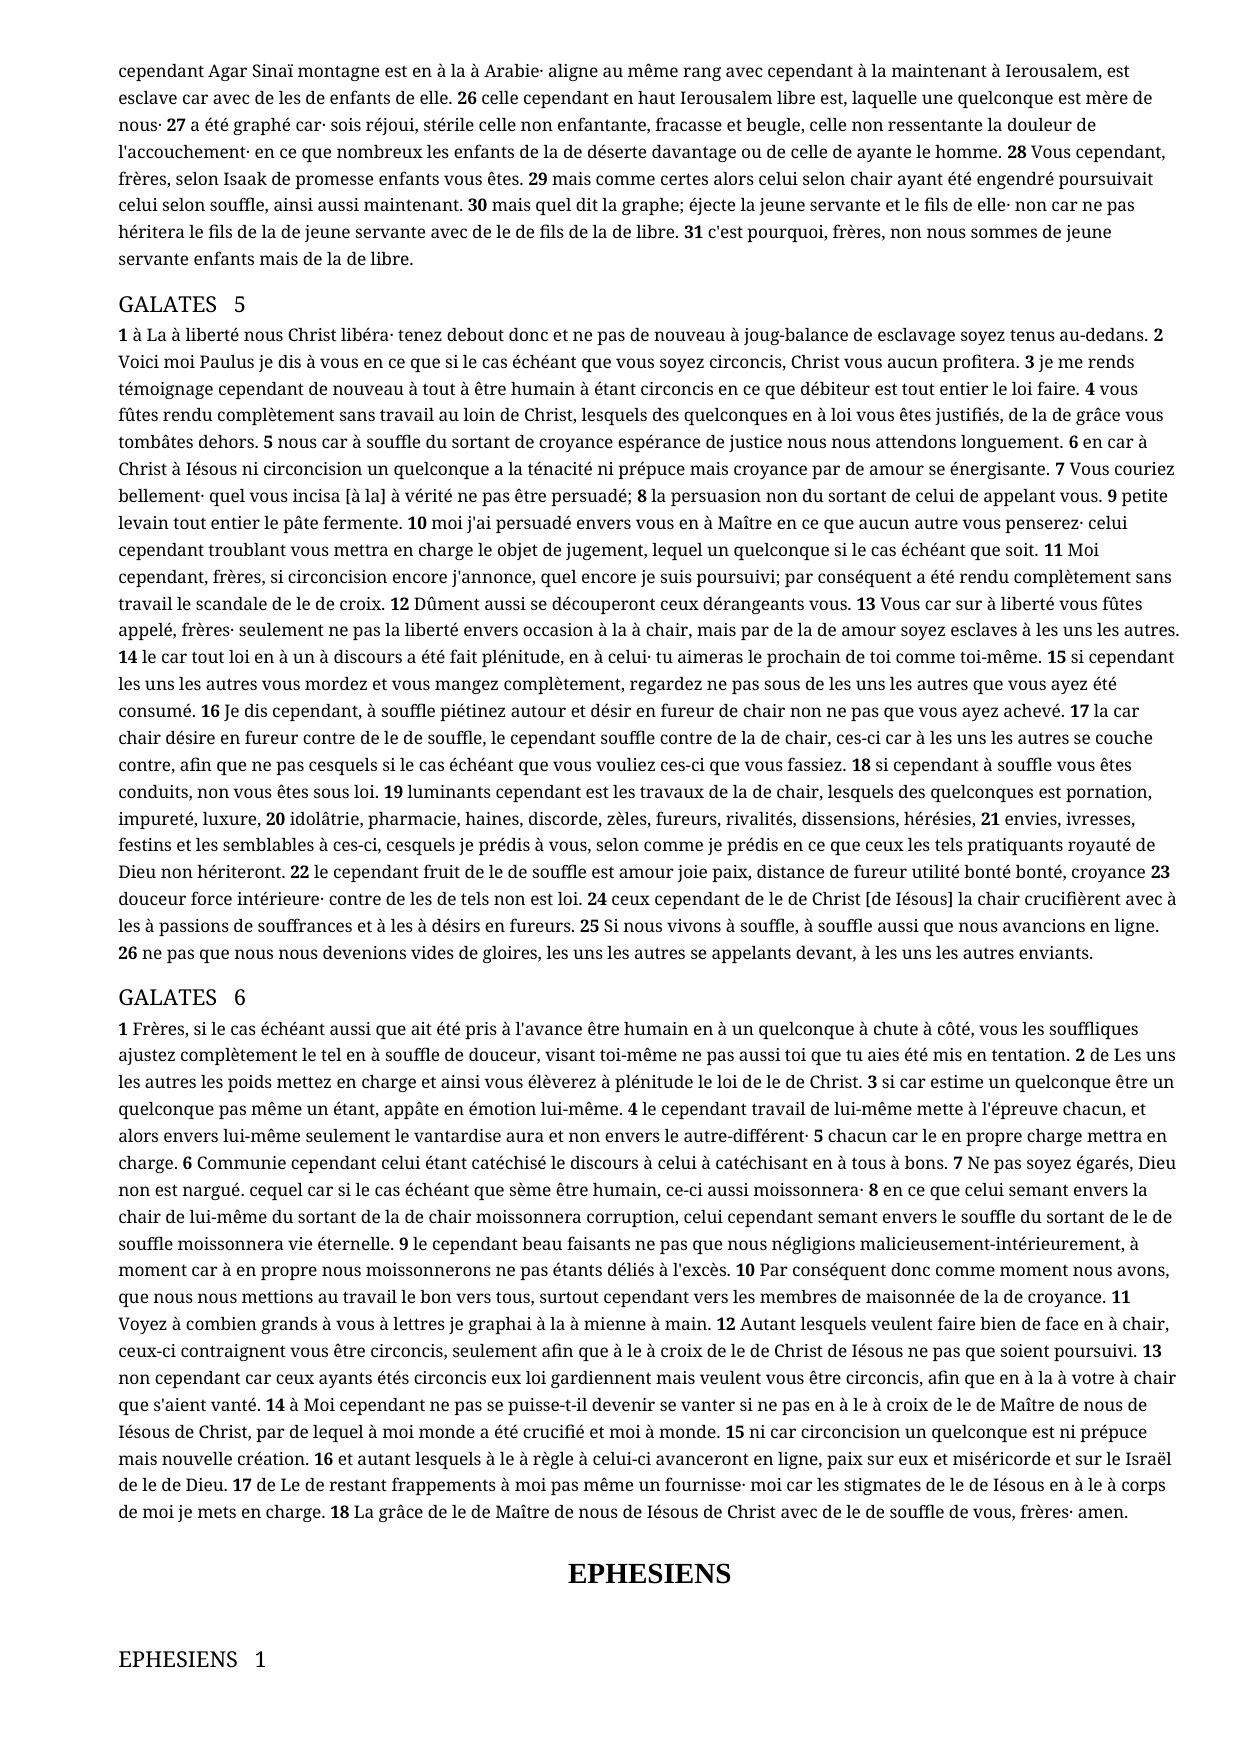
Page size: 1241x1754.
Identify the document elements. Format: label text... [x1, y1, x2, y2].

text GALATES 6 [118, 982, 1181, 1012]
subtitle EPHESIENS [118, 1556, 1181, 1590]
text EPHESIENS 1 [118, 1644, 1181, 1674]
text GALATES 5 [118, 289, 1181, 318]
text cependant Agar Sinaï montagne est en à la à Arabie· aligne au même rang avec cependant à la maintenant à Ierousalem, est esclave car avec de les de enfants de elle. 26 celle cependant en haut Ierousalem libre est, laquelle une quelconque est mère de nous· 27 a été graphé car· sois réjoui, stérile celle non enfantante, fracasse et beugle, celle non ressentante la douleur de l'accouchement· en ce que nombreux les enfants de la de déserte davantage ou de celle de ayante le homme. 28 Vous cependant, frères, selon Isaak de promesse enfants vous êtes. 29 mais comme certes alors celui selon chair ayant été engendré poursuivait celui selon souffle, ainsi aussi maintenant. 30 mais quel dit la graphe; éjecte la jeune servante et le fils de elle· non car ne pas héritera le fils de la de jeune servante avec de le de fils de la de libre. 31 c'est pourquoi, frères, non nous sommes de jeune servante enfants mais de la de libre. [118, 59, 1181, 271]
text 1 à La à liberté nous Christ libéra· tenez debout donc et ne pas de nouveau à joug-balance de esclavage soyez tenus au-dedans. 2 Voici moi Paulus je dis à vous en ce que si le cas échéant que vous soyez circoncis, Christ vous aucun profitera. 3 je me rends témoignage cependant de nouveau à tout à être humain à étant circoncis en ce que débiteur est tout entier le loi faire. 4 vous fûtes rendu complètement sans travail au loin de Christ, lesquels des quelconques en à loi vous êtes justifiés, de la de grâce vous tombâtes dehors. 5 nous car à souffle du sortant de croyance espérance de justice nous nous attendons longuement. 6 en car à Christ à Iésous ni circoncision un quelconque a la ténacité ni prépuce mais croyance par de amour se énergisante. 7 Vous couriez bellement· quel vous incisa [à la] à vérité ne pas être persuadé; 8 la persuasion non du sortant de celui de appelant vous. 9 petite levain tout entier le pâte fermente. 10 moi j'ai persuadé envers vous en à Maître en ce que aucun autre vous penserez· celui cependant troublant vous mettra en charge le objet de jugement, lequel un quelconque si le cas échéant que soit. 11 Moi cependant, frères, si circoncision encore j'annonce, quel encore je suis poursuivi; par conséquent a été rendu complètement sans travail le scandale de le de croix. 12 Dûment aussi se découperont ceux dérangeants vous. 13 Vous car sur à liberté vous fûtes appelé, frères· seulement ne pas la liberté envers occasion à la à chair, mais par de la de amour soyez esclaves à les uns les autres. 14 le car tout loi en à un à discours a été fait plénitude, en à celui· tu aimeras le prochain de toi comme toi-même. 15 si cependant les uns les autres vous mordez et vous mangez complètement, regardez ne pas sous de les uns les autres que vous ayez été consumé. 16 Je dis cependant, à souffle piétinez autour et désir en fureur de chair non ne pas que vous ayez achevé. 17 la car chair désire en fureur contre de le de souffle, le cependant souffle contre de la de chair, ces-ci car à les uns les autres se couche contre, afin que ne pas cesquels si le cas échéant que vous vouliez ces-ci que vous fassiez. 18 si cependant à souffle vous êtes conduits, non vous êtes sous loi. 19 luminants cependant est les travaux de la de chair, lesquels des quelconques est pornation, impureté, luxure, 20 idolâtrie, pharmacie, haines, discorde, zèles, fureurs, rivalités, dissensions, hérésies, 21 envies, ivresses, festins et les semblables à ces-ci, cesquels je prédis à vous, selon comme je prédis en ce que ceux les tels pratiquants royauté de Dieu non hériteront. 22 le cependant fruit de le de souffle est amour joie paix, distance de fureur utilité bonté bonté, croyance 23 douceur force intérieure· contre de les de tels non est loi. 24 ceux cependant de le de Christ [de Iésous] la chair crucifièrent avec à les à passions de souffrances et à les à désirs en fureurs. 25 Si nous vivons à souffle, à souffle aussi que nous avancions en ligne. 26 ne pas que nous nous devenions vides de gloires, les uns les autres se appelants devant, à les uns les autres enviants. [118, 323, 1181, 964]
text 1 Frères, si le cas échéant aussi que ait été pris à l'avance être humain en à un quelconque à chute à côté, vous les souffliques ajustez complètement le tel en à souffle de douceur, visant toi-même ne pas aussi toi que tu aies été mis en tentation. 2 de Les uns les autres les poids mettez en charge et ainsi vous élèverez à plénitude le loi de le de Christ. 3 si car estime un quelconque être un quelconque pas même un étant, appâte en émotion lui-même. 4 le cependant travail de lui-même mette à l'épreuve chacun, et alors envers lui-même seulement le vantardise aura et non envers le autre-différent· 5 chacun car le en propre charge mettra en charge. 6 Communie cependant celui étant catéchisé le discours à celui à catéchisant en à tous à bons. 7 Ne pas soyez égarés, Dieu non est nargué. cequel car si le cas échéant que sème être humain, ce-ci aussi moissonnera· 8 en ce que celui semant envers la chair de lui-même du sortant de la de chair moissonnera corruption, celui cependant semant envers le souffle du sortant de le de souffle moissonnera vie éternelle. 9 le cependant beau faisants ne pas que nous négligions malicieusement-intérieurement, à moment car à en propre nous moissonnerons ne pas étants déliés à l'excès. 10 Par conséquent donc comme moment nous avons, que nous nous mettions au travail le bon vers tous, surtout cependant vers les membres de maisonnée de la de croyance. 11 Voyez à combien grands à vous à lettres je graphai à la à mienne à main. 12 Autant lesquels veulent faire bien de face en à chair, ceux-ci contraignent vous être circoncis, seulement afin que à le à croix de le de Christ de Iésous ne pas que soient poursuivi. 13 non cependant car ceux ayants étés circoncis eux loi gardiennent mais veulent vous être circoncis, afin que en à la à votre à chair que s'aient vanté. 14 à Moi cependant ne pas se puisse-t-il devenir se vanter si ne pas en à le à croix de le de Maître de nous de Iésous de Christ, par de lequel à moi monde a été crucifié et moi à monde. 15 ni car circoncision un quelconque est ni prépuce mais nouvelle création. 16 et autant lesquels à le à règle à celui-ci avanceront en ligne, paix sur eux et miséricorde et sur le Israël de le de Dieu. 17 de Le de restant frappements à moi pas même un fournisse· moi car les stigmates de le de Iésous en à le à corps de moi je mets en charge. 18 La grâce de le de Maître de nous de Iésous de Christ avec de le de souffle de vous, frères· amen. [118, 1017, 1181, 1524]
